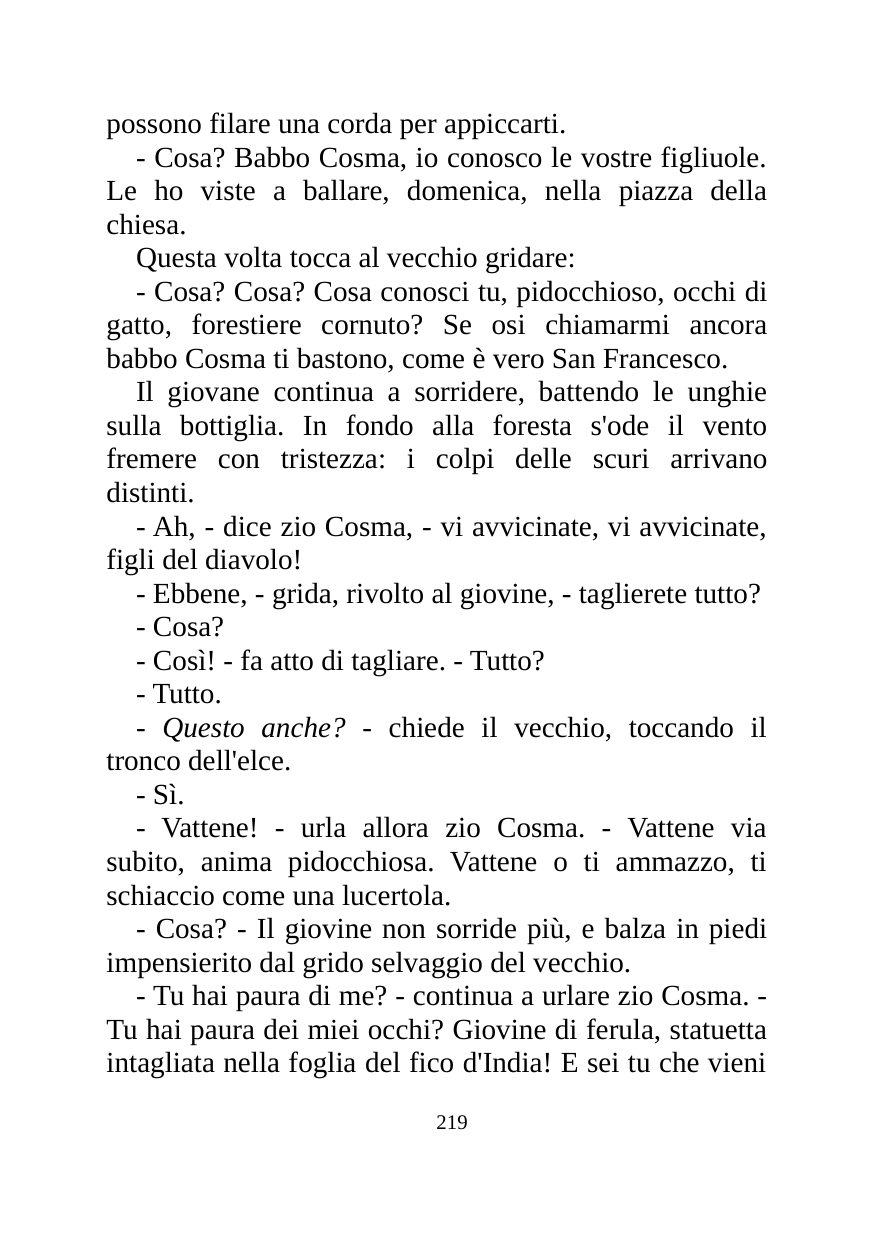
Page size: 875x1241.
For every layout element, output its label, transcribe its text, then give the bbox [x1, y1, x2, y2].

text - Cosa? [106, 609, 768, 643]
text - Vattene! - urla allora zio Cosma. - Vattene via subito, anima pidocchiosa. Vattene o ti ammazzo, ti schiaccio come una lucertola. [106, 811, 768, 911]
text - Cosa? - Il giovine non sorride più, e balza in piedi impensierito dal grido selvaggio del vecchio. [106, 911, 768, 978]
text - Tu hai paura di me? - continua a urlare zio Cosma. - Tu hai paura dei miei occhi? Giovine di ferula, statuetta intagliata nella foglia del fico d'India! E sei tu che vieni [106, 978, 768, 1079]
text Il giovane continua a sorridere, battendo le unghie sulla bottiglia. In fondo alla foresta s'ode il vento fremere con tristezza: i colpi delle scuri arrivano distinti. [106, 374, 768, 509]
text - Tutto. [106, 676, 768, 710]
text - Così! - fa atto di tagliare. - Tutto? [106, 643, 768, 676]
text Questa volta tocca al vecchio gridare: [106, 240, 768, 274]
text - Cosa? Babbo Cosma, io conosco le vostre figliuole. Le ho viste a ballare, domenica, nella piazza della chiesa. [106, 140, 768, 240]
text - Cosa? Cosa? Cosa conosci tu, pidocchioso, occhi di gatto, forestiere cornuto? Se osi chiamarmi ancora babbo Cosma ti bastono, come è vero San Francesco. [106, 274, 768, 374]
text - Sì. [106, 777, 768, 811]
text possono filare una corda per appiccarti. [106, 106, 768, 140]
text - Ah, - dice zio Cosma, - vi avvicinate, vi avvicinate, figli del diavolo! [106, 509, 768, 576]
text - Questo anche? - chiede il vecchio, toccando il tronco dell'elce. [106, 710, 768, 777]
text - Ebbene, - grida, rivolto al giovine, - taglierete tutto? [106, 576, 768, 609]
